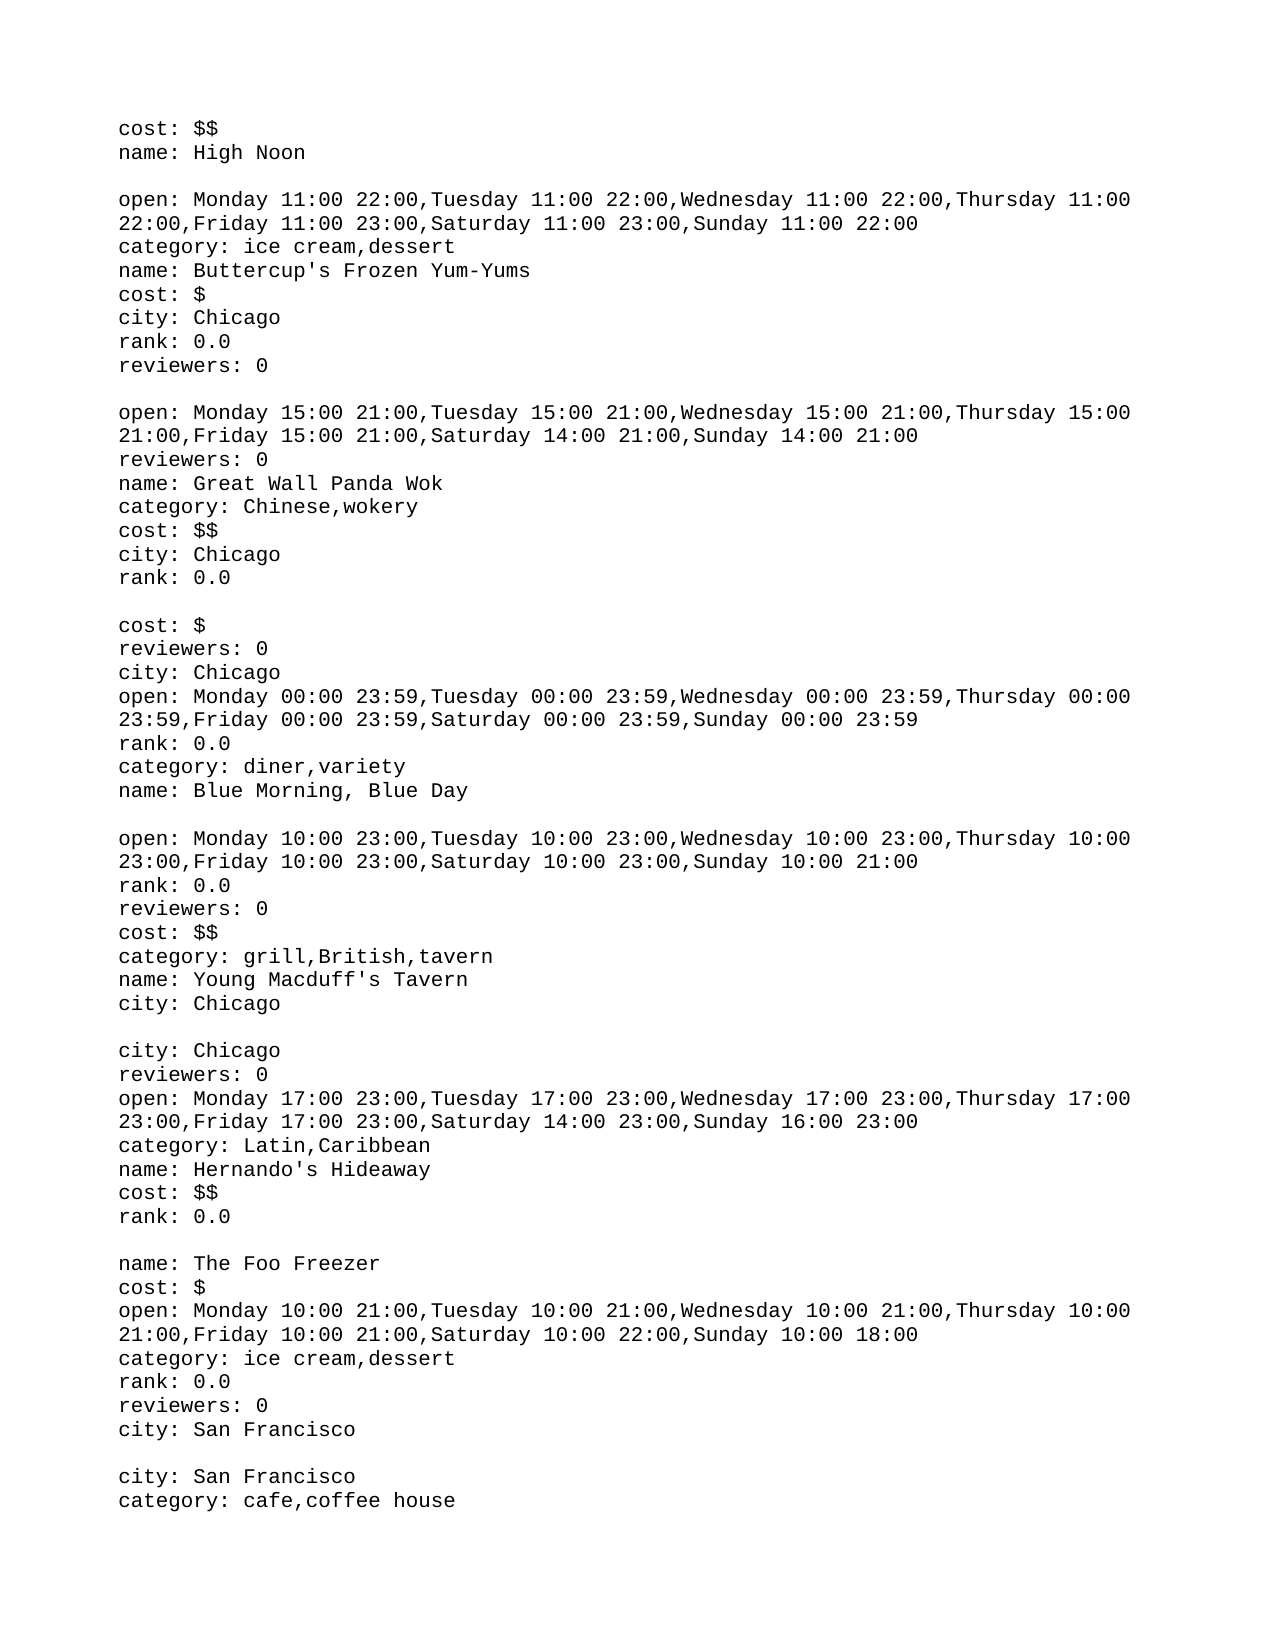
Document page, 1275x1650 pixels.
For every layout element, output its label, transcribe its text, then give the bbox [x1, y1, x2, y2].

text category: ice cream,dessert [118, 1348, 1157, 1371]
text name: Hernando's Hideaway [118, 1158, 1157, 1182]
text reviewers: 0 [118, 1395, 1157, 1419]
text category: grill,British,tavern [118, 946, 1157, 969]
text category: Chinese,wokery [118, 496, 1157, 520]
text reviewers: 0 [118, 1064, 1157, 1088]
text rank: 0.0 [118, 1371, 1157, 1395]
text category: diner,variety [118, 757, 1157, 780]
text name: The Foo Freezer [118, 1253, 1157, 1277]
text city: Chicago [118, 662, 1157, 686]
text open: Monday 10:00 23:00,Tuesday 10:00 23:00,Wednesday 10:00 23:00,Thursday 10:00 23:00,Friday 10:00 23:00,Saturday 10:00 23:00,Sunday 10:00 21:00 [118, 827, 1157, 875]
text rank: 0.0 [118, 875, 1157, 898]
text open: Monday 15:00 21:00,Tuesday 15:00 21:00,Wednesday 15:00 21:00,Thursday 15:00 21:00,Friday 15:00 21:00,Saturday 14:00 21:00,Sunday 14:00 21:00 [118, 402, 1157, 449]
text open: Monday 10:00 21:00,Tuesday 10:00 21:00,Wednesday 10:00 21:00,Thursday 10:00 21:00,Friday 10:00 21:00,Saturday 10:00 22:00,Sunday 10:00 18:00 [118, 1300, 1157, 1348]
text open: Monday 00:00 23:59,Tuesday 00:00 23:59,Wednesday 00:00 23:59,Thursday 00:00 23:59,Friday 00:00 23:59,Saturday 00:00 23:59,Sunday 00:00 23:59 [118, 686, 1157, 733]
text city: San Francisco [118, 1419, 1157, 1442]
text city: Chicago [118, 307, 1157, 331]
text reviewers: 0 [118, 638, 1157, 662]
text name: Great Wall Panda Wok [118, 473, 1157, 496]
text rank: 0.0 [118, 1206, 1157, 1229]
text cost: $$ [118, 520, 1157, 544]
text rank: 0.0 [118, 331, 1157, 354]
text cost: $$ [118, 118, 1157, 142]
text name: High Noon [118, 142, 1157, 165]
text open: Monday 17:00 23:00,Tuesday 17:00 23:00,Wednesday 17:00 23:00,Thursday 17:00 23:00,Friday 17:00 23:00,Saturday 14:00 23:00,Sunday 16:00 23:00 [118, 1088, 1157, 1135]
text open: Monday 11:00 22:00,Tuesday 11:00 22:00,Wednesday 11:00 22:00,Thursday 11:00 22:00,Friday 11:00 23:00,Saturday 11:00 23:00,Sunday 11:00 22:00 [118, 189, 1157, 236]
text reviewers: 0 [118, 354, 1157, 378]
text category: Latin,Caribbean [118, 1135, 1157, 1158]
text cost: $ [118, 1277, 1157, 1300]
text city: Chicago [118, 1040, 1157, 1064]
text name: Buttercup's Frozen Yum-Yums [118, 260, 1157, 284]
text rank: 0.0 [118, 567, 1157, 591]
text city: San Francisco [118, 1466, 1157, 1489]
text name: Blue Morning, Blue Day [118, 780, 1157, 804]
text city: Chicago [118, 544, 1157, 567]
text cost: $ [118, 615, 1157, 638]
text rank: 0.0 [118, 733, 1157, 757]
text cost: $$ [118, 1182, 1157, 1206]
text name: Young Macduff's Tavern [118, 969, 1157, 993]
text cost: $ [118, 284, 1157, 307]
text cost: $$ [118, 922, 1157, 946]
text category: ice cream,dessert [118, 236, 1157, 260]
text city: Chicago [118, 993, 1157, 1017]
text reviewers: 0 [118, 449, 1157, 473]
text category: cafe,coffee house [118, 1489, 1157, 1513]
text reviewers: 0 [118, 898, 1157, 922]
